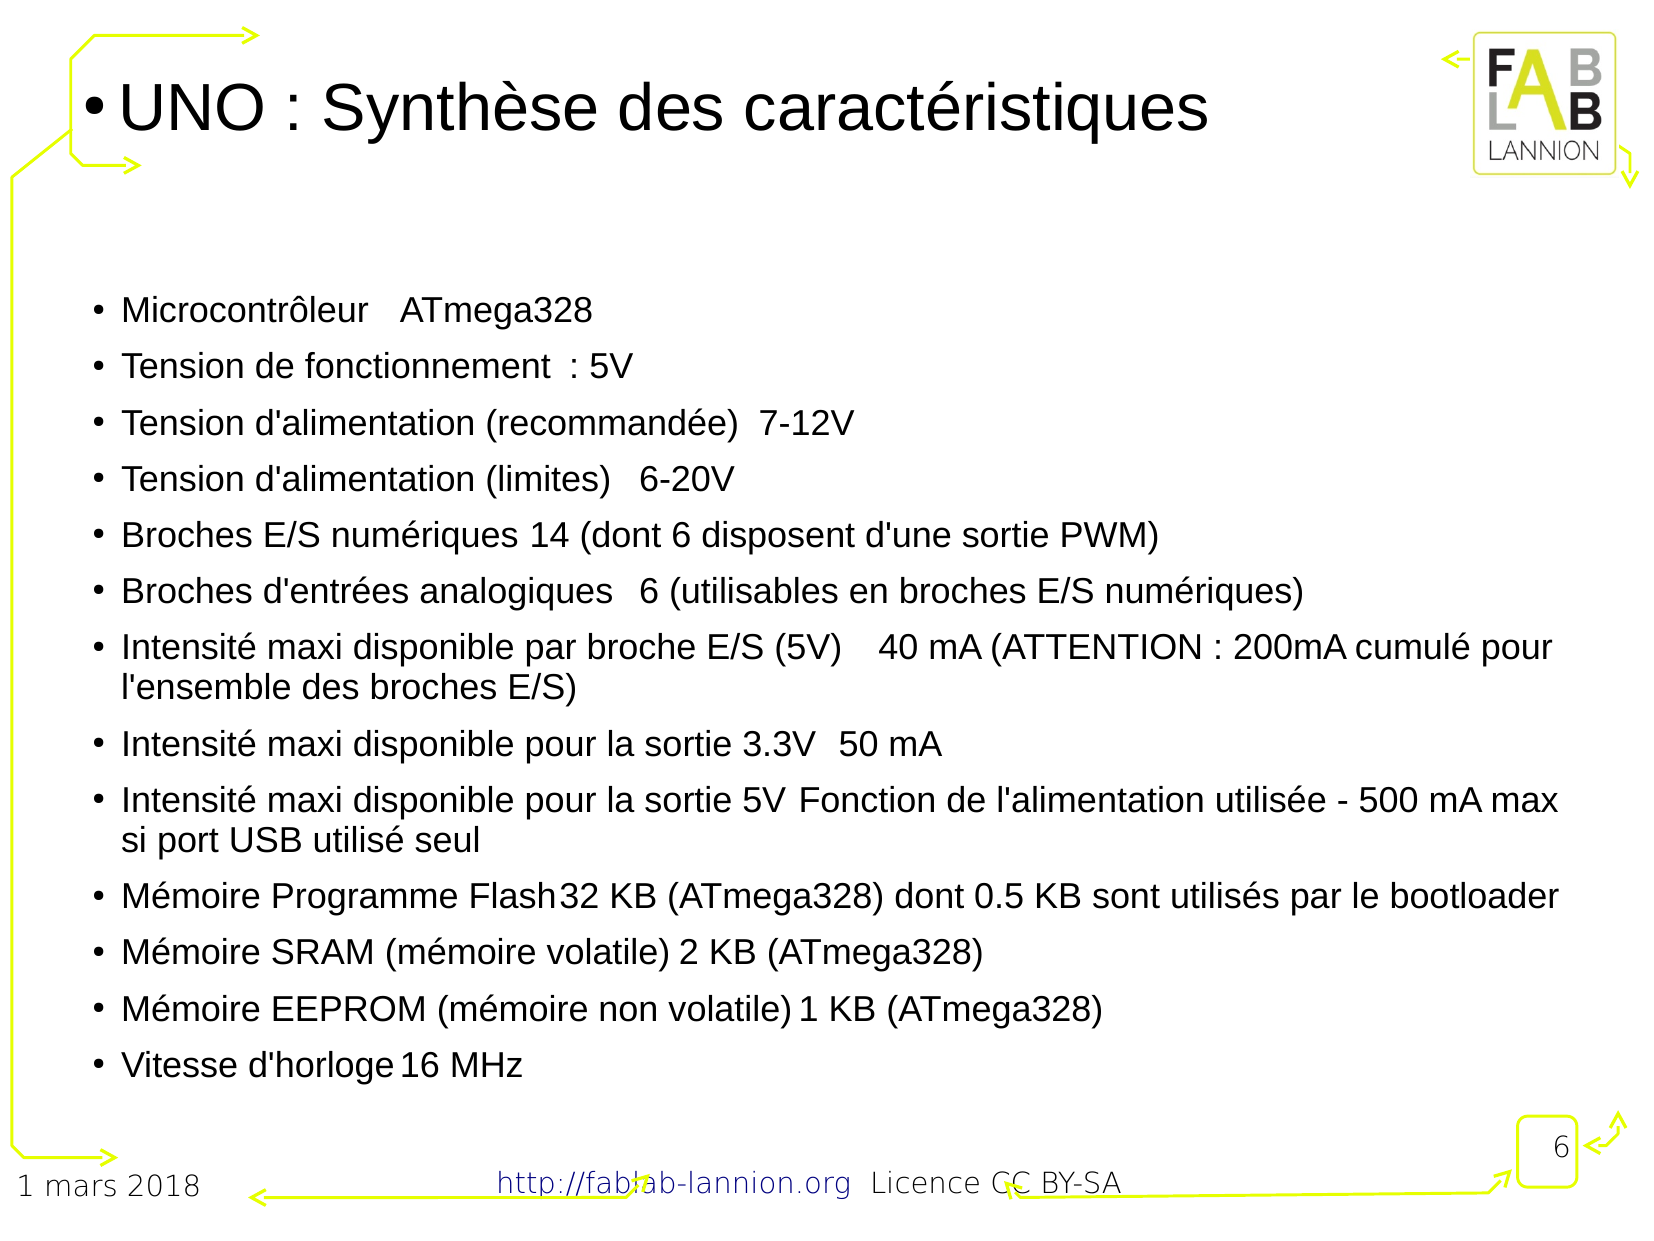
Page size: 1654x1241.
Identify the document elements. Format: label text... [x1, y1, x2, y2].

list Microcontrôleur ATmega328 Tension de fonctionnement : 5V Tension d'alimentation (recommandée) 7-12V Tension d'alimentation (limites) 6-20V Broches E/S numériques 14 (dont 6 disposent d'une sortie PWM) Broches d'entrées analogiques 6 (utilisables en broches E/S numériques) Intensité maxi disponible par broche E/S (5V) 40 mA (ATTENTION : 200mA cumulé pour l'ensemble des broches E/S) Intensité maxi disponible pour la sortie 3.3V 50 mA Intensité maxi disponible pour la sortie 5V Fonction de l'alimentation utilisée - 500 mA max si port USB utilisé seul Mémoire Programme Flash 32 KB (ATmega328) dont 0.5 KB sont utilisés par le bootloader Mémoire SRAM (mémoire volatile) 2 KB (ATmega328) Mémoire EEPROM (mémoire non volatile) 1 KB (ATmega328) Vitesse d'horloge 16 MHz [82, 290, 1571, 1111]
picture [1470, 29, 1619, 178]
title UNO : Synthèse des caractéristiques [82, 49, 1441, 166]
